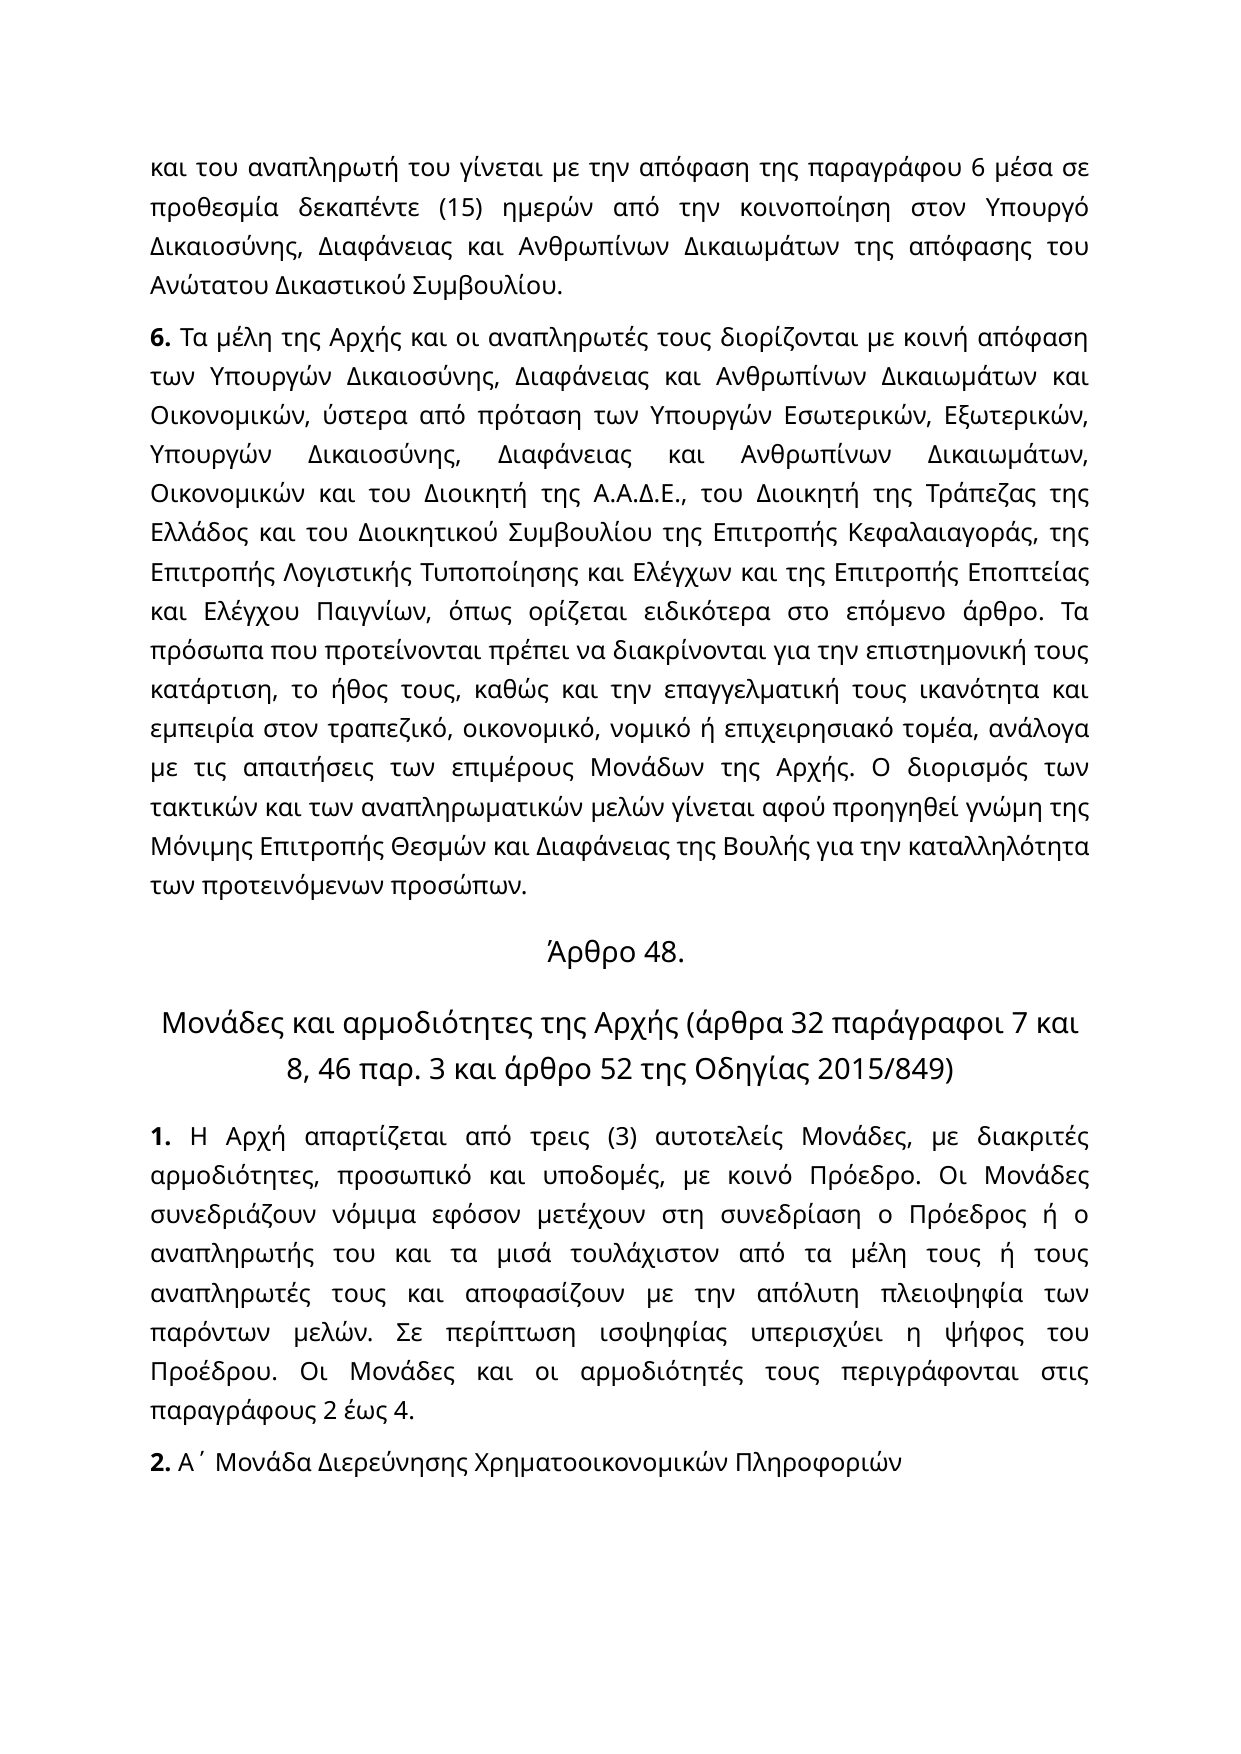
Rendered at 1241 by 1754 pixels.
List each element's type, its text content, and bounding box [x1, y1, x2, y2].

text 2. Α΄ Μονάδα Διερεύνησης Χρηματοοικονομικών Πληροφοριών [150, 1444, 1090, 1478]
text 6. Τα μέλη της Αρχής και οι αναπληρωτές τους διορίζονται με κοινή απόφαση των Υπουργών Δικαιοσύνης, Διαφάνειας και Ανθρωπίνων Δικαιωμάτων και Οικονομικών, ύστερα από πρόταση των Υπουργών Εσωτερικών, Εξωτερικών, Υπουργών Δικαιοσύνης, Διαφάνειας και Ανθρωπίνων Δικαιωμάτων, Οικονομικών και του Διοικητή της Α.Α.Δ.Ε., του Διοικητή της Τράπεζας της Ελλάδος και του Διοικητικού Συμβουλίου της Επιτροπής Κεφαλαιαγοράς, της Επιτροπής Λογιστικής Τυποποίησης και Ελέγχων και της Επιτροπής Εποπτείας και Ελέγχου Παιγνίων, όπως ορίζεται ειδικότερα στο επόμενο άρθρο. Τα πρόσωπα που προτείνονται πρέπει να διακρίνονται για την επιστημονική τους κατάρτιση, το ήθος τους, καθώς και την επαγγελματική τους ικανότητα και εμπειρία στον τραπεζικό, οικονομικό, νομικό ή επιχειρησιακό τομέα, ανάλογα με τις απαιτήσεις των επιμέρους Μονάδων της Αρχής. Ο διορισμός των τακτικών και των αναπληρωματικών μελών γίνεται αφού προηγηθεί γνώμη της Μόνιμης Επιτροπής Θεσμών και Διαφάνειας της Βουλής για την καταλληλότητα των προτεινόμενων προσώπων. [150, 319, 1090, 902]
subtitle Άρθρο 48. [150, 932, 1090, 971]
text και του αναπληρωτή του γίνεται με την απόφαση της παραγράφου 6 μέσα σε προθεσμία δεκαπέντε (15) ημερών από την κοινοποίηση στον Υπουργό Δικαιοσύνης, Διαφάνειας και Ανθρωπίνων Δικαιωμάτων της απόφασης του Ανώτατου Δικαστικού Συμβουλίου. [150, 150, 1090, 302]
subtitle Μονάδες και αρμοδιότητες της Αρχής (άρθρα 32 παράγραφοι 7 και 8, 46 παρ. 3 και άρθρο 52 της Οδηγίας 2015/849) [150, 1002, 1090, 1088]
text 1. Η Αρχή απαρτίζεται από τρεις (3) αυτοτελείς Μονάδες, με διακριτές αρμοδιότητες, προσωπικό και υποδομές, με κοινό Πρόεδρο. Οι Μονάδες συνεδριάζουν νόμιμα εφόσον μετέχουν στη συνεδρίαση ο Πρόεδρος ή ο αναπληρωτής του και τα μισά τουλάχιστον από τα μέλη τους ή τους αναπληρωτές τους και αποφασίζουν με την απόλυτη πλειοψηφία των παρόντων μελών. Σε περίπτωση ισοψηφίας υπερισχύει η ψήφος του Προέδρου. Οι Μονάδες και οι αρμοδιότητές τους περιγράφονται στις παραγράφους 2 έως 4. [150, 1118, 1090, 1427]
